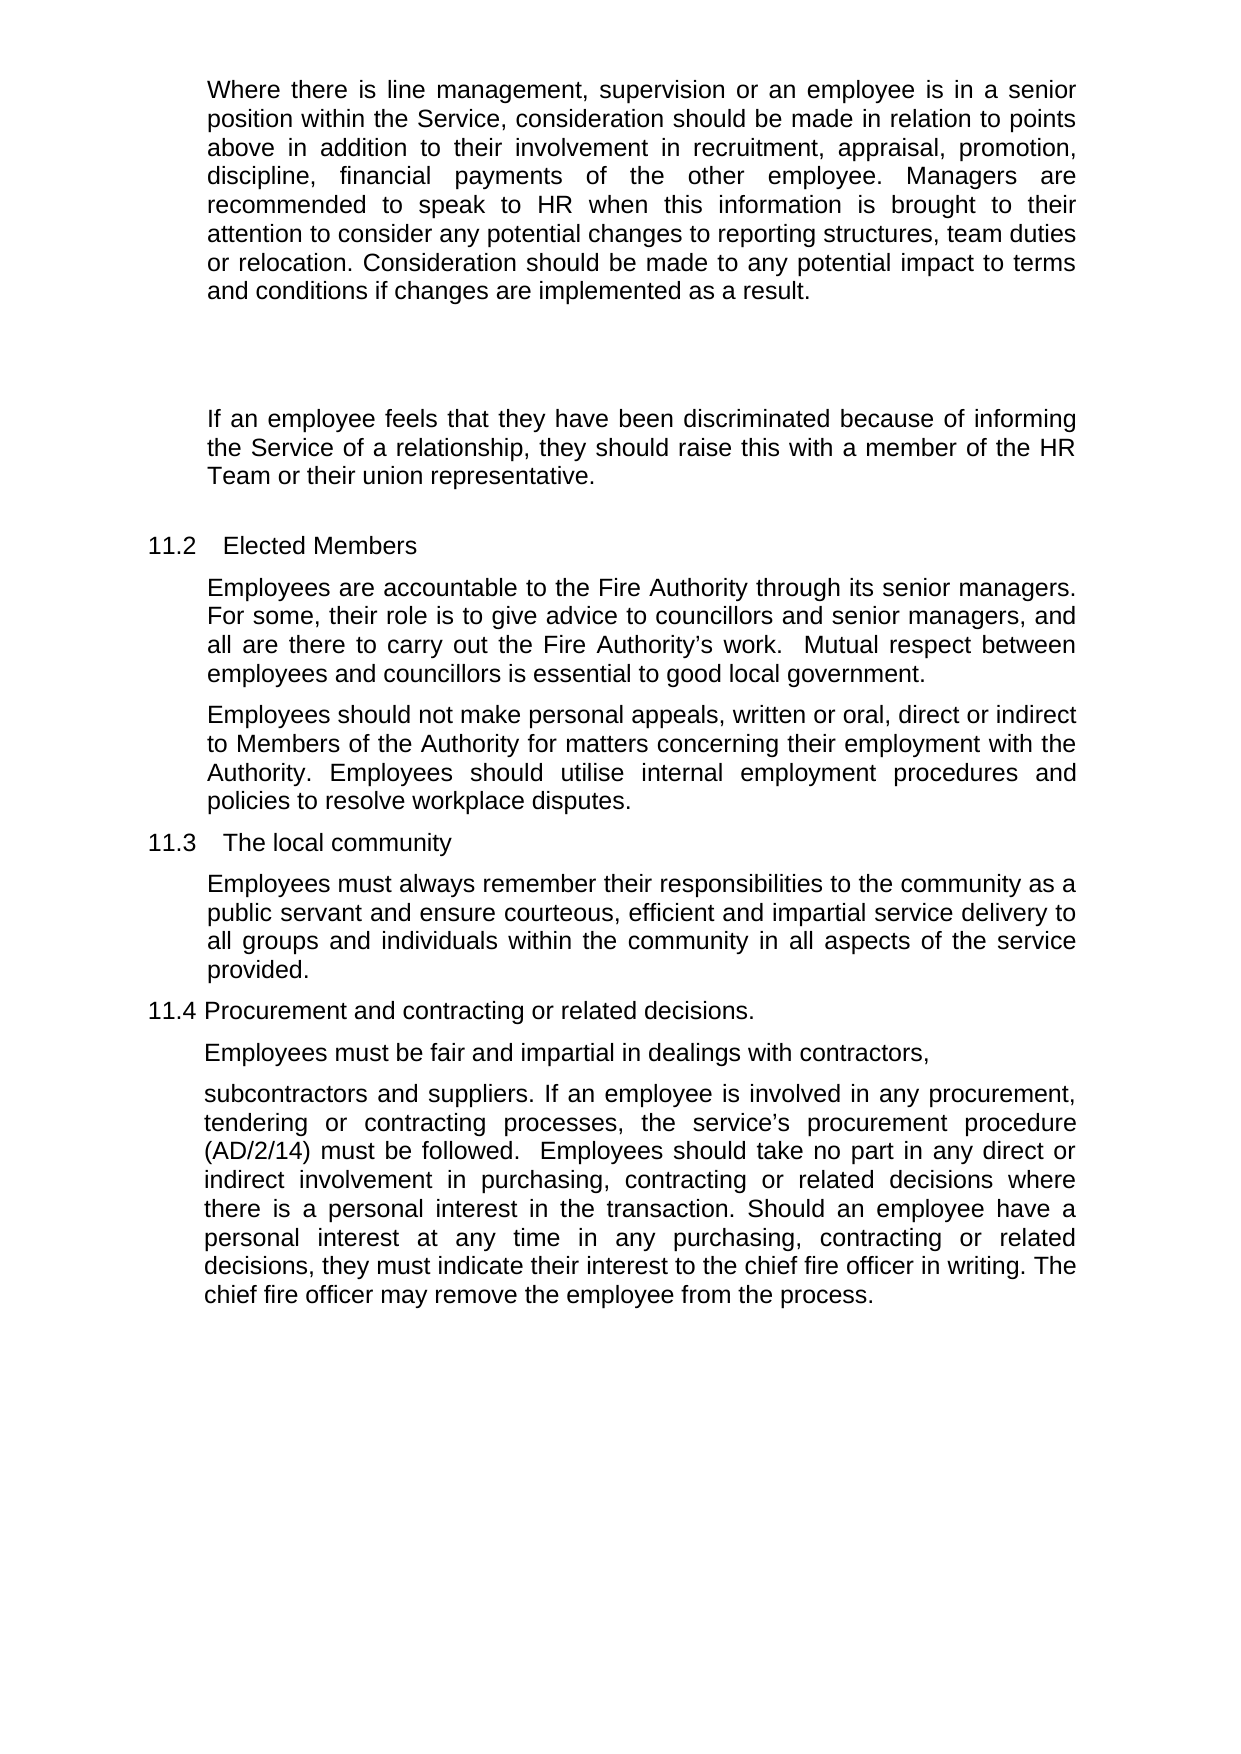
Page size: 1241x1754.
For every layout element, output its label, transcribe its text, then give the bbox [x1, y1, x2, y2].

text Where there is line management, supervision or an employee is in a senior position within the Service, consideration should be made in relation to points above in addition to their involvement in recruitment, appraisal, promotion, discipline, financial payments of the other employee. Managers are recommended to speak to HR when this information is brought to their attention to consider any potential changes to reporting structures, team duties or relocation. Consideration should be made to any potential impact to terms and conditions if changes are implemented as a result. [207, 75, 1078, 305]
text Employees should not make personal appeals, written or oral, direct or indirect to Members of the Authority for matters concerning their employment with the Authority. Employees should utilise internal employment procedures and policies to resolve workplace disputes. [207, 700, 1078, 815]
text subcontractors and suppliers. If an employee is involved in any procurement, tendering or contracting processes, the service’s procurement procedure (AD/2/14) must be followed. Employees should take no part in any direct or indirect involvement in purchasing, contracting or related decisions where there is a personal interest in the transaction. Should an employee have a personal interest at any time in any purchasing, contracting or related decisions, they must indicate their interest to the chief fire officer in writing. The chief fire officer may remove the employee from the process. [204, 1079, 1078, 1309]
text 11.2 Elected Members [148, 531, 1078, 560]
text 11.3 The local community [148, 828, 1078, 856]
text If an employee feels that they have been discriminated because of informing the Service of a relationship, they should raise this with a member of the HR Team or their union representative. [207, 404, 1078, 490]
text Employees are accountable to the Fire Authority through its senior managers. For some, their role is to give advice to councillors and senior managers, and all are there to carry out the Fire Authority’s work. Mutual respect between employees and councillors is essential to good local government. [207, 573, 1078, 688]
text 11.4 Procurement and contracting or related decisions. [148, 996, 1078, 1025]
text Employees must be fair and impartial in dealings with contractors, [204, 1038, 1078, 1066]
text Employees must always remember their responsibilities to the community as a public servant and ensure courteous, efficient and impartial service delivery to all groups and individuals within the community in all aspects of the service provided. [207, 869, 1078, 984]
